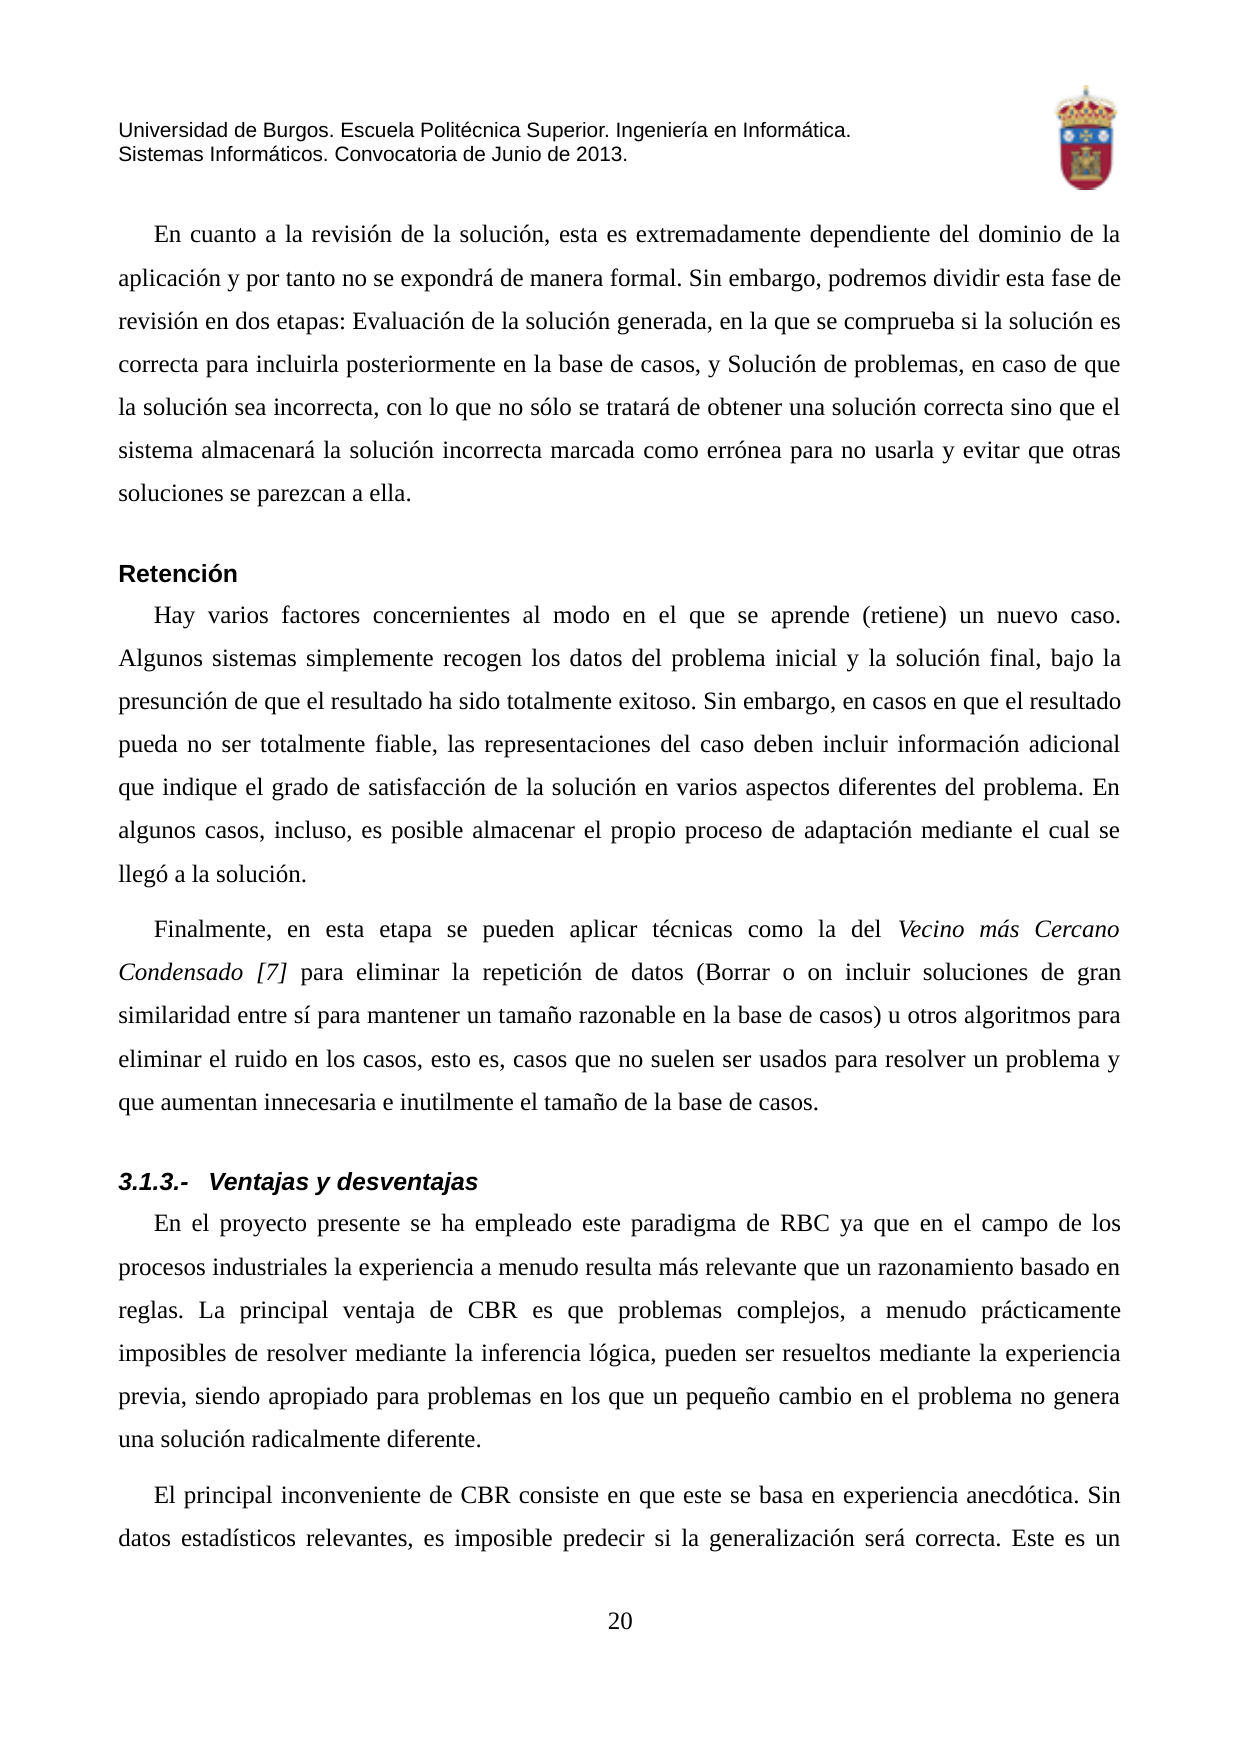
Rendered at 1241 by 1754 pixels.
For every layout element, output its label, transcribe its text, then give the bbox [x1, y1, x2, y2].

picture [1053, 85, 1120, 190]
text Hay varios factores concernientes al modo en el que se aprende (retiene) un nuevo caso. Algunos sistemas simplemente recogen los datos del problema inicial y la solución final, bajo la presunción de que el resultado ha sido totalmente exitoso. Sin embargo, en casos en que el resultado pueda no ser totalmente fiable, las representaciones del caso deben incluir información adicional que indique el grado de satisfacción de la solución en varios aspectos diferentes del problema. En algunos casos, incluso, es posible almacenar el propio proceso de adaptación mediante el cual se llegó a la solución. [118, 600, 1122, 887]
text En el proyecto presente se ha empleado este paradigma de RBC ya que en el campo de los procesos industriales la experiencia a menudo resulta más relevante que un razonamiento basado en reglas. La principal ventaja de CBR es que problemas complejos, a menudo prácticamente imposibles de resolver mediante la inferencia lógica, pueden ser resueltos mediante la experiencia previa, siendo apropiado para problemas en los que un pequeño cambio en el problema no genera una solución radicalmente diferente. [118, 1208, 1122, 1453]
text En cuanto a la revisión de la solución, esta es extremadamente dependiente del dominio de la aplicación y por tanto no se expondrá de manera formal. Sin embargo, podremos dividir esta fase de revisión en dos etapas: Evaluación de la solución generada, en la que se comprueba si la solución es correcta para incluirla posteriormente en la base de casos, y Solución de problemas, en caso de que la solución sea incorrecta, con lo que no sólo se tratará de obtener una solución correcta sino que el sistema almacenará la solución incorrecta marcada como errónea para no usarla y evitar que otras soluciones se parezcan a ella. [118, 219, 1122, 507]
subtitle Ventajas y desventajas [118, 1167, 1122, 1196]
text El principal inconveniente de CBR consiste en que este se basa en experiencia anecdótica. Sin datos estadísticos relevantes, es imposible predecir si la generalización será correcta. Este es un [118, 1480, 1122, 1552]
subtitle Retención [118, 559, 1122, 587]
text Finalmente, en esta etapa se pueden aplicar técnicas como la del Vecino más Cercano Condensado [7] para eliminar la repetición de datos (Borrar o on incluir soluciones de gran similaridad entre sí para mantener un tamaño razonable en la base de casos) u otros algoritmos para eliminar el ruido en los casos, esto es, casos que no suelen ser usados para resolver un problema y que aumentan innecesaria e inutilmente el tamaño de la base de casos. [118, 914, 1122, 1116]
